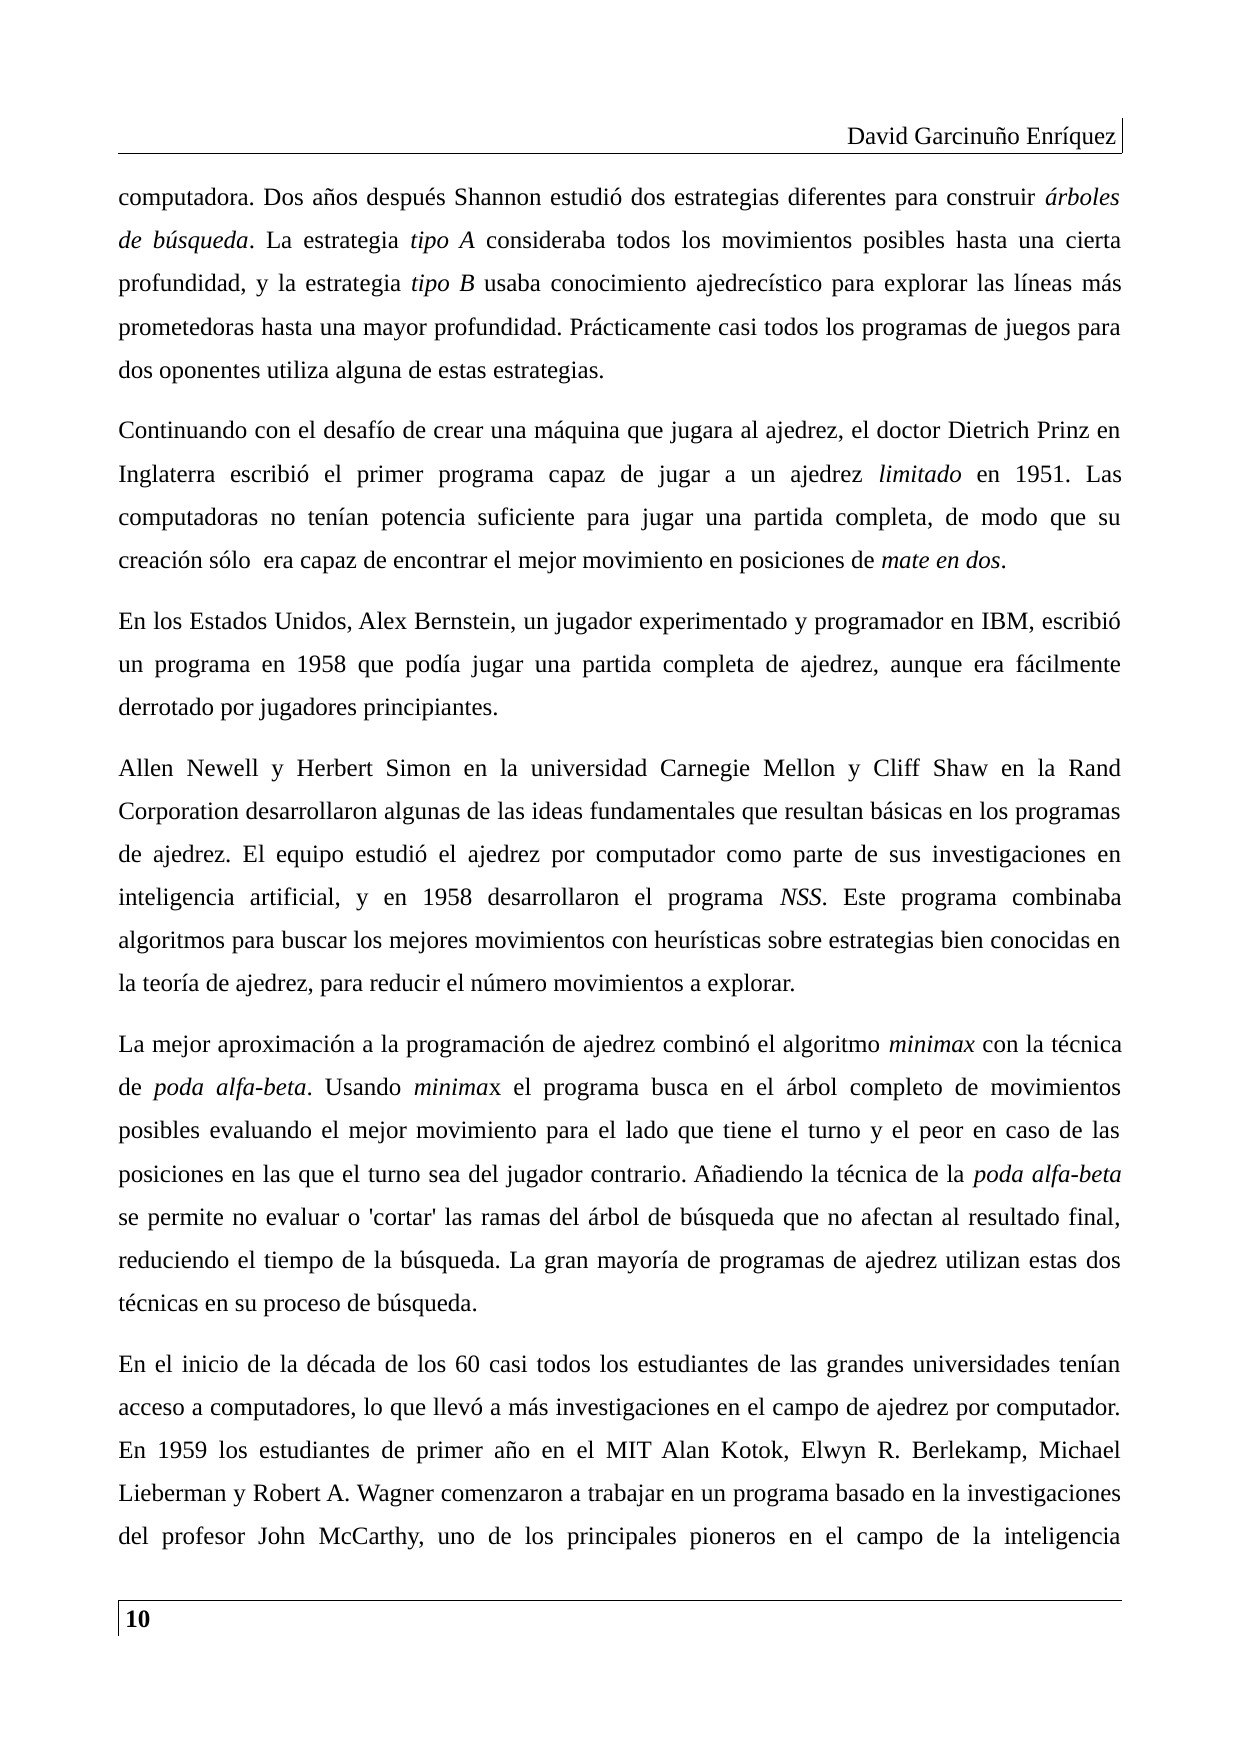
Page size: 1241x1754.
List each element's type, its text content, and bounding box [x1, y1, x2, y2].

text En los Estados Unidos, Alex Bernstein, un jugador experimentado y programador en IBM, escribió un programa en 1958 que podía jugar una partida completa de ajedrez, aunque era fácilmente derrotado por jugadores principiantes. [118, 606, 1122, 721]
text En el inicio de la década de los 60 casi todos los estudiantes de las grandes universidades tenían acceso a computadores, lo que llevó a más investigaciones en el campo de ajedrez por computador. En 1959 los estudiantes de primer año en el MIT Alan Kotok, Elwyn R. Berlekamp, Michael Lieberman y Robert A. Wagner comenzaron a trabajar en un programa basado en la investigaciones del profesor John McCarthy, uno de los principales pioneros en el campo de la inteligencia [118, 1349, 1122, 1550]
text computadora. Dos años después Shannon estudió dos estrategias diferentes para construir árboles de búsqueda. La estrategia tipo A consideraba todos los movimientos posibles hasta una cierta profundidad, y la estrategia tipo B usaba conocimiento ajedrecístico para explorar las líneas más prometedoras hasta una mayor profundidad. Prácticamente casi todos los programas de juegos para dos oponentes utiliza alguna de estas estrategias. [118, 182, 1122, 383]
text Continuando con el desafío de crear una máquina que jugara al ajedrez, el doctor Dietrich Prinz en Inglaterra escribió el primer programa capaz de jugar a un ajedrez limitado en 1951. Las computadoras no tenían potencia suficiente para jugar una partida completa, de modo que su creación sólo era capaz de encontrar el mejor movimiento en posiciones de mate en dos. [118, 416, 1122, 574]
text Allen Newell y Herbert Simon en la universidad Carnegie Mellon y Cliff Shaw en la Rand Corporation desarrollaron algunas de las ideas fundamentales que resultan básicas en los programas de ajedrez. El equipo estudió el ajedrez por computador como parte de sus investigaciones en inteligencia artificial, y en 1958 desarrollaron el programa NSS. Este programa combinaba algoritmos para buscar los mejores movimientos con heurísticas sobre estrategias bien conocidas en la teoría de ajedrez, para reducir el número movimientos a explorar. [118, 753, 1122, 997]
text La mejor aproximación a la programación de ajedrez combinó el algoritmo minimax con la técnica de poda alfa-beta. Usando minimax el programa busca en el árbol completo de movimientos posibles evaluando el mejor movimiento para el lado que tiene el turno y el peor en caso de las posiciones en las que el turno sea del jugador contrario. Añadiendo la técnica de la poda alfa-beta se permite no evaluar o 'cortar' las ramas del árbol de búsqueda que no afectan al resultado final, reduciendo el tiempo de la búsqueda. La gran mayoría de programas de ajedrez utilizan estas dos técnicas en su proceso de búsqueda. [118, 1029, 1122, 1317]
